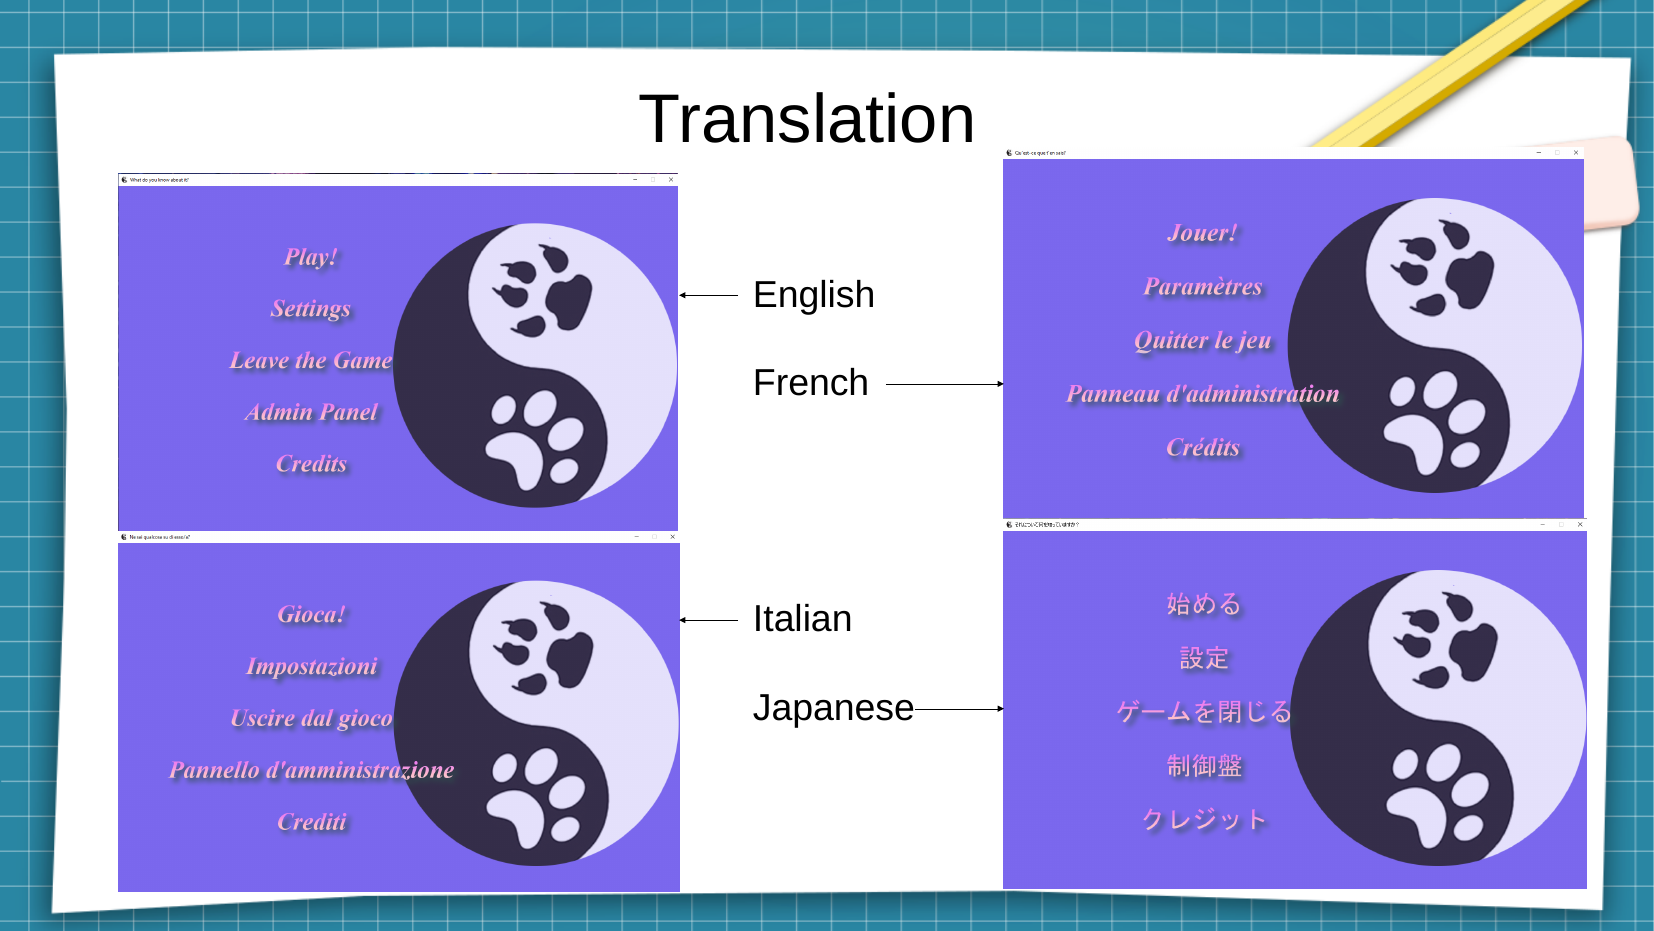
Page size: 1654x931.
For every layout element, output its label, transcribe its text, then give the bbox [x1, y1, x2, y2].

text_box English [738, 265, 916, 325]
text_box French [738, 354, 886, 414]
title Translation [82, 37, 1571, 193]
text_box Italian [738, 590, 886, 650]
text_box Japanese [738, 679, 945, 739]
picture [0, 0, 1654, 931]
